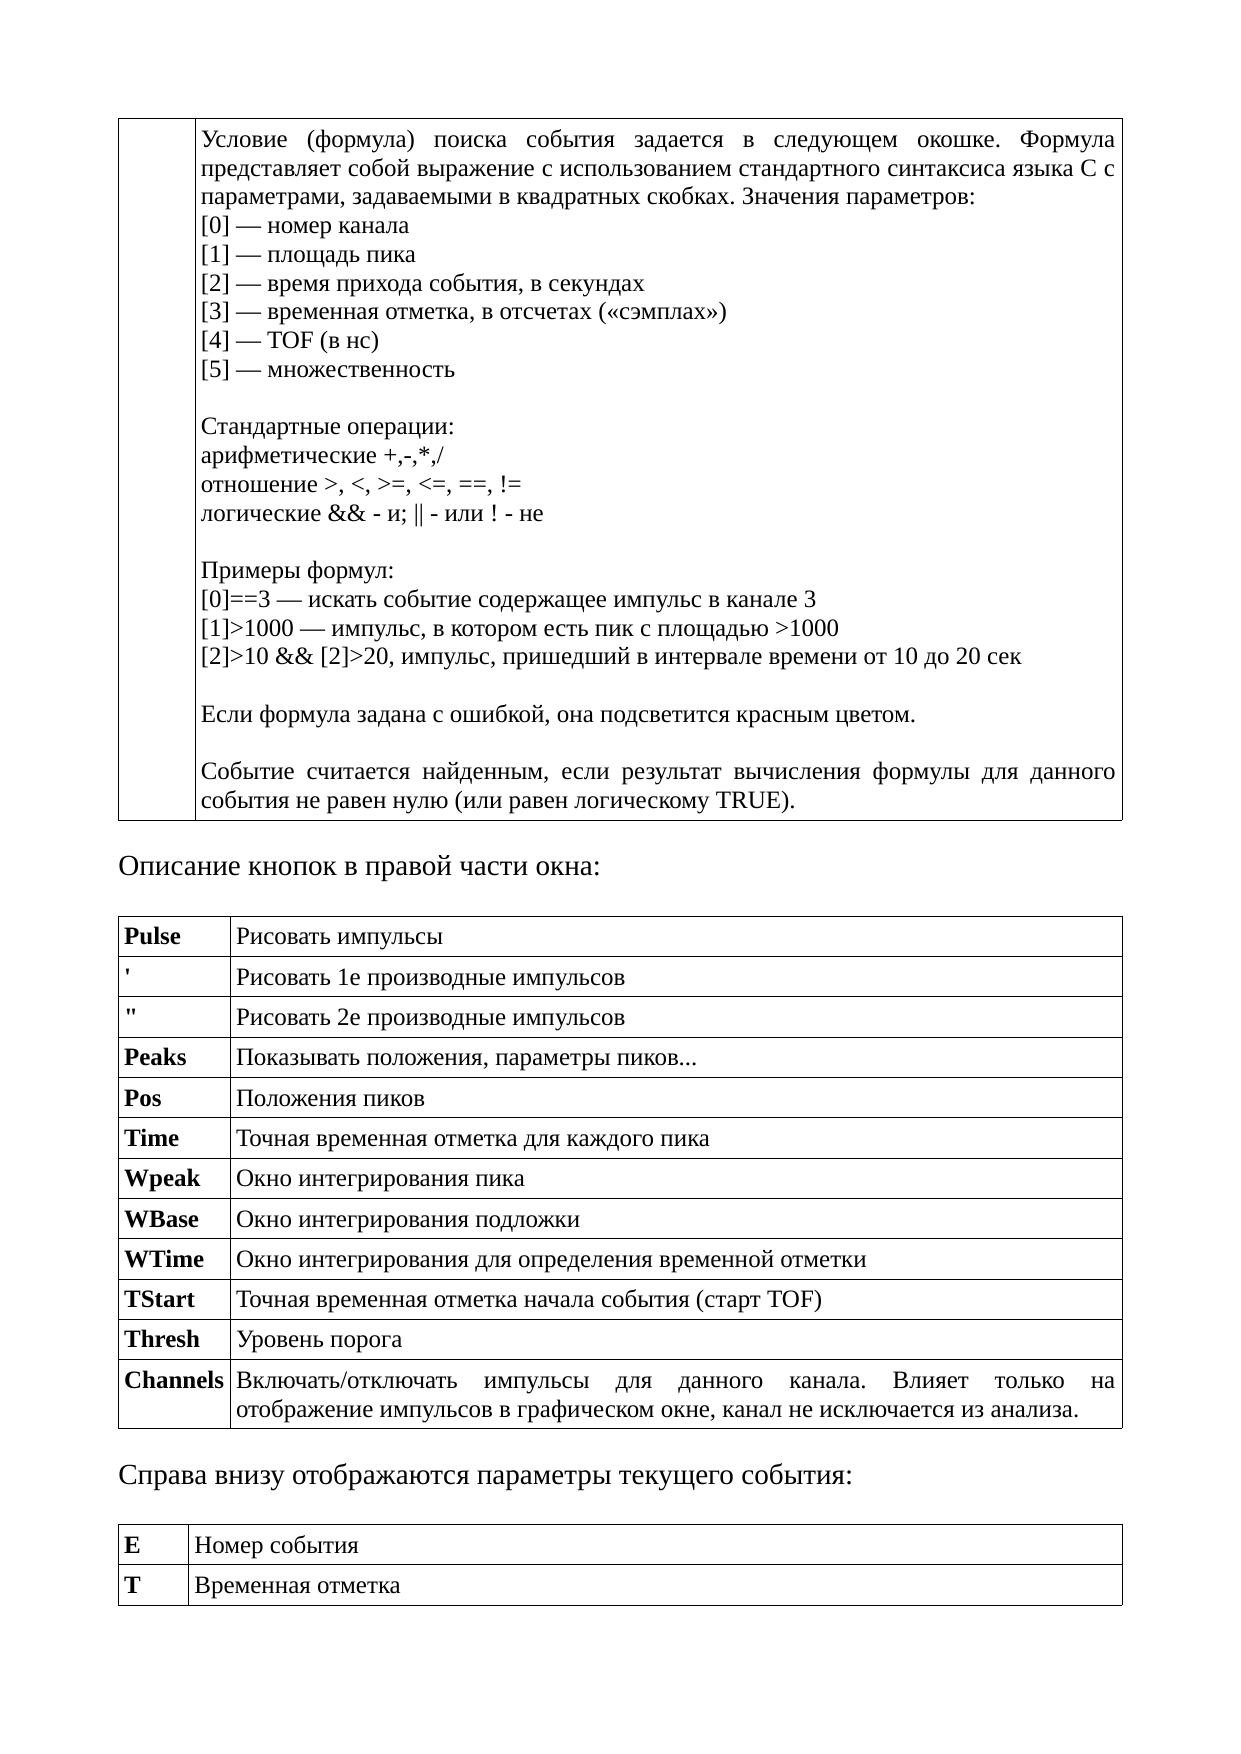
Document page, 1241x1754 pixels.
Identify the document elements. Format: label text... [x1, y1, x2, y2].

table_cell Точная временная отметка для каждого пика [231, 1118, 1122, 1157]
table_cell Окно интегрирования пика [231, 1159, 1122, 1198]
table_cell Уровень порога [231, 1320, 1122, 1359]
table_cell Time [119, 1118, 230, 1157]
text Описание кнопок в правой части окна: [118, 848, 1122, 882]
table_cell Peaks [119, 1038, 230, 1077]
table_cell Включать/отключать импульсы для данного канала. Влияет только на отображение импульсов в графическом окне, канал не исключается из анализа. [231, 1360, 1122, 1428]
table_cell TStart [119, 1280, 230, 1319]
table_cell [119, 119, 195, 820]
table_cell " [119, 997, 230, 1037]
table_cell Точная временная отметка начала события (старт TOF) [231, 1280, 1122, 1319]
table_cell ' [119, 957, 230, 996]
table_cell Показывать положения, параметры пиков... [231, 1038, 1122, 1077]
table_cell T [119, 1565, 188, 1605]
table_cell Рисовать 1е производные импульсов [231, 957, 1122, 996]
table_cell WBase [119, 1199, 230, 1238]
table_cell Временная отметка [189, 1565, 1122, 1605]
table_cell Окно интегрирования для определения временной отметки [231, 1239, 1122, 1278]
table_header Рисовать импульсы [231, 917, 1122, 956]
table_cell Thresh [119, 1320, 230, 1359]
table_header Pulse [119, 917, 230, 956]
table_cell WTime [119, 1239, 230, 1278]
table_header E [119, 1525, 188, 1564]
table_cell Pos [119, 1078, 230, 1117]
table_cell Положения пиков [231, 1078, 1122, 1117]
text Справа внизу отображаются параметры текущего события: [118, 1457, 1122, 1491]
table_cell Channels [119, 1360, 230, 1428]
table_cell Условие (формула) поиска события задается в следующем окошке. Формула представляет собой выражение с использованием стандартного синтаксиса языка C с параметрами, задаваемыми в квадратных скобках. Значения параметров: [0] — номер канала [1] — площадь пика [2] — время прихода события, в секундах [3] — временная отметка, в отсчетах («сэмплах») [4] — TOF (в нс) [5] — множественность Стандартные операции: арифметические +,-,*,/ отношение >, <, >=, <=, ==, != логические && - и; || - или ! - не Примеры формул: [0]==3 — искать событие содержащее импульс в канале 3 [1]>1000 — импульс, в котором есть пик с площадью >1000 [2]>10 && [2]>20, импульс, пришедший в интервале времени от 10 до 20 сек Если формула задана с ошибкой, она подсветится красным цветом. Событие считается найденным, если результат вычисления формулы для данного события не равен нулю (или равен логическому TRUE). [196, 119, 1122, 820]
table_cell Wpeak [119, 1159, 230, 1198]
table_cell Рисовать 2е производные импульсов [231, 997, 1122, 1037]
table_cell Окно интегрирования подложки [231, 1199, 1122, 1238]
table_header Номер события [189, 1525, 1122, 1564]
